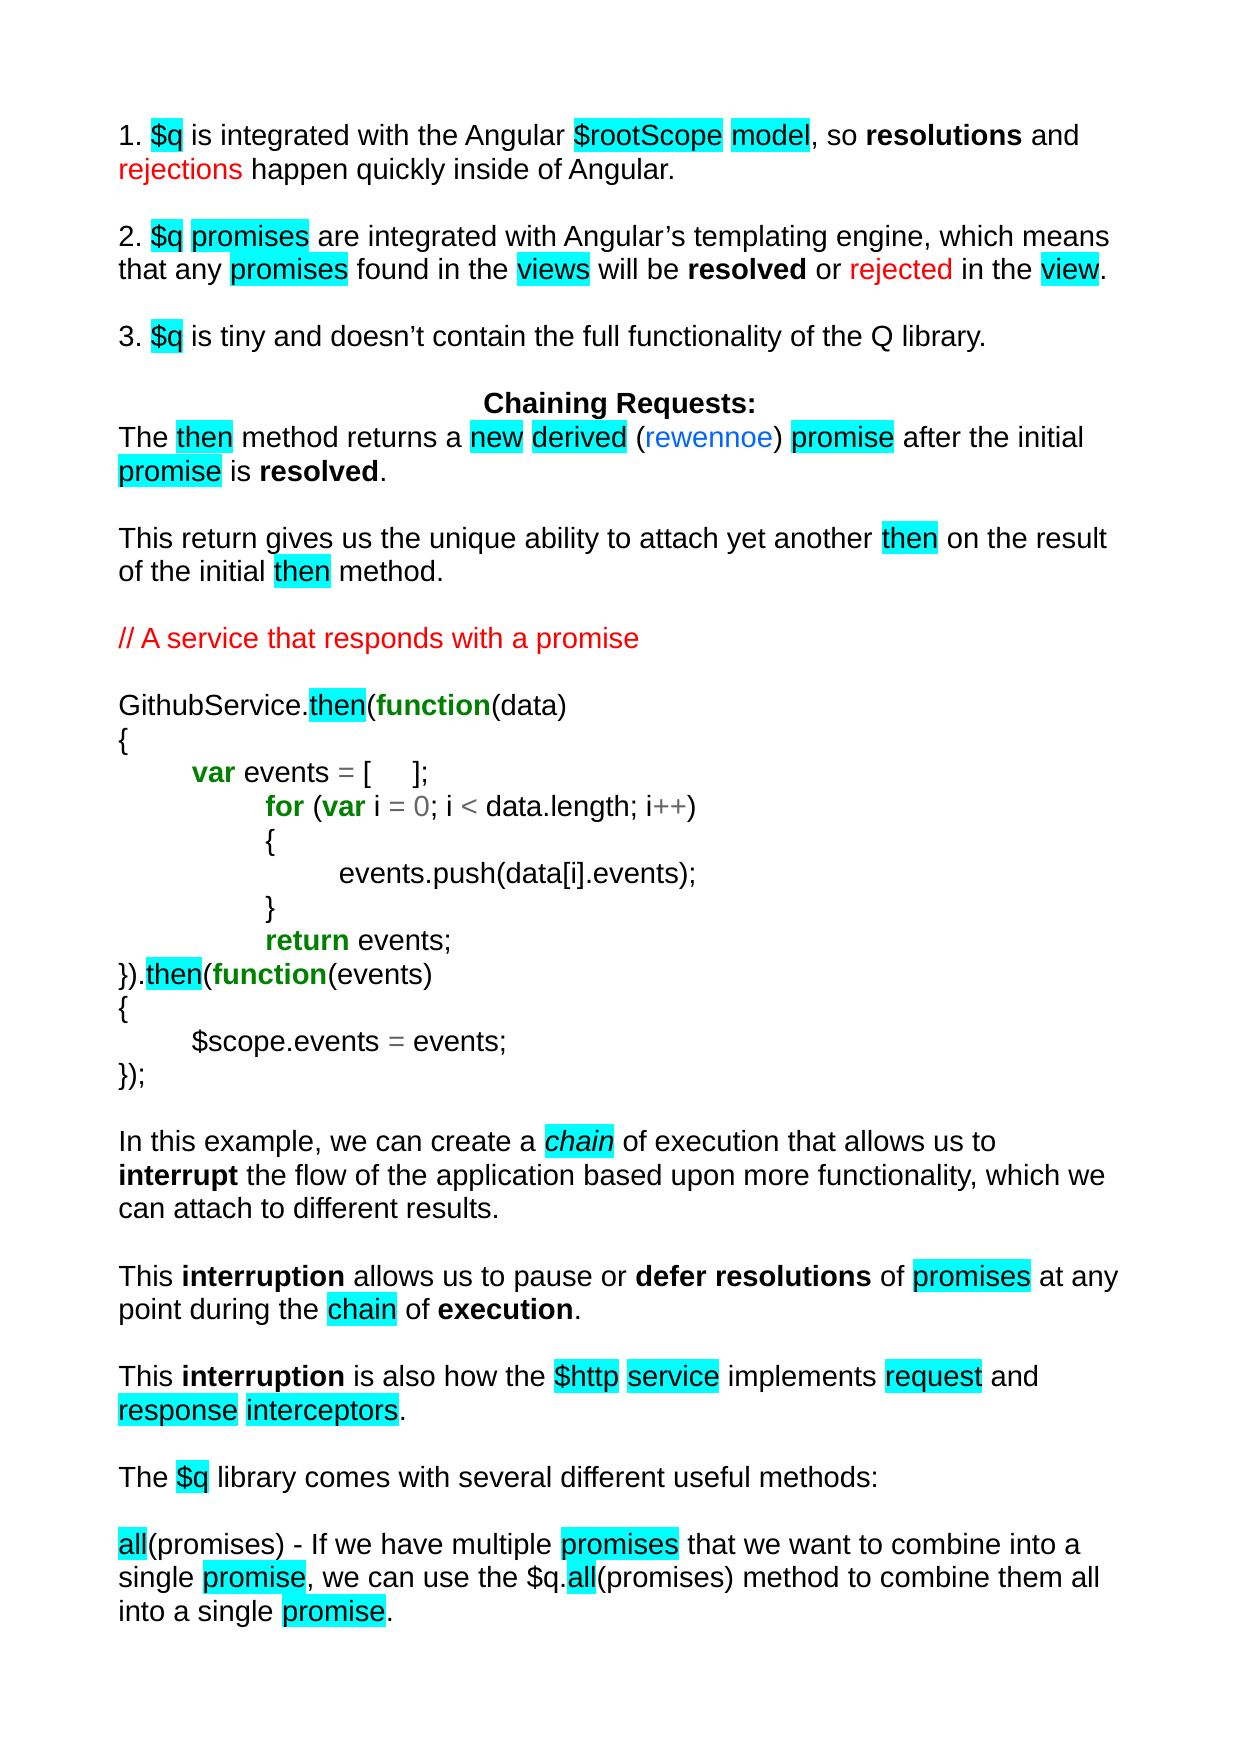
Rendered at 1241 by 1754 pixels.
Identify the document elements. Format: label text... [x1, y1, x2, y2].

text This interruption is also how the $http service implements request and response interceptors. [118, 1359, 1122, 1426]
text // A service that responds with a promise [118, 621, 1122, 655]
text for (var i = 0; i < data.length; i++) [118, 789, 1122, 822]
text $scope.events = events; [118, 1024, 1122, 1057]
text GithubService.then(function(data) [118, 688, 1122, 722]
text } [118, 889, 1122, 923]
text 3. $q is tiny and doesn’t contain the full functionality of the Q library. [118, 319, 1122, 353]
text The $q library comes with several different useful methods: [118, 1460, 1122, 1493]
text { [118, 722, 1122, 755]
text 1. $q is integrated with the Angular $rootScope model, so resolutions and rejections happen quickly inside of Angular. [118, 118, 1122, 185]
text The then method returns a new derived (rewennoe) promise after the initial promise is resolved. [118, 420, 1122, 487]
text { [118, 990, 1122, 1024]
text var events = [ ]; [118, 755, 1122, 789]
text Chaining Requests: [118, 386, 1122, 420]
text }).then(function(events) [118, 957, 1122, 990]
text { [118, 822, 1122, 856]
text 2. $q promises are integrated with Angular’s templating engine, which means that any promises found in the views will be resolved or rejected in the view. [118, 219, 1122, 286]
text This return gives us the unique ability to attach yet another then on the result of the initial then method. [118, 521, 1122, 588]
text all(promises) - If we have multiple promises that we want to combine into a single promise, we can use the $q.all(promises) method to combine them all into a single promise. [118, 1527, 1122, 1627]
text In this example, we can create a chain of execution that allows us to interrupt the flow of the application based upon more functionality, which we can attach to different results. [118, 1124, 1122, 1225]
text }); [118, 1057, 1122, 1091]
text events.push(data[i].events); [118, 856, 1122, 889]
text return events; [118, 923, 1122, 957]
text This interruption allows us to pause or defer resolutions of promises at any point during the chain of execution. [118, 1258, 1122, 1326]
